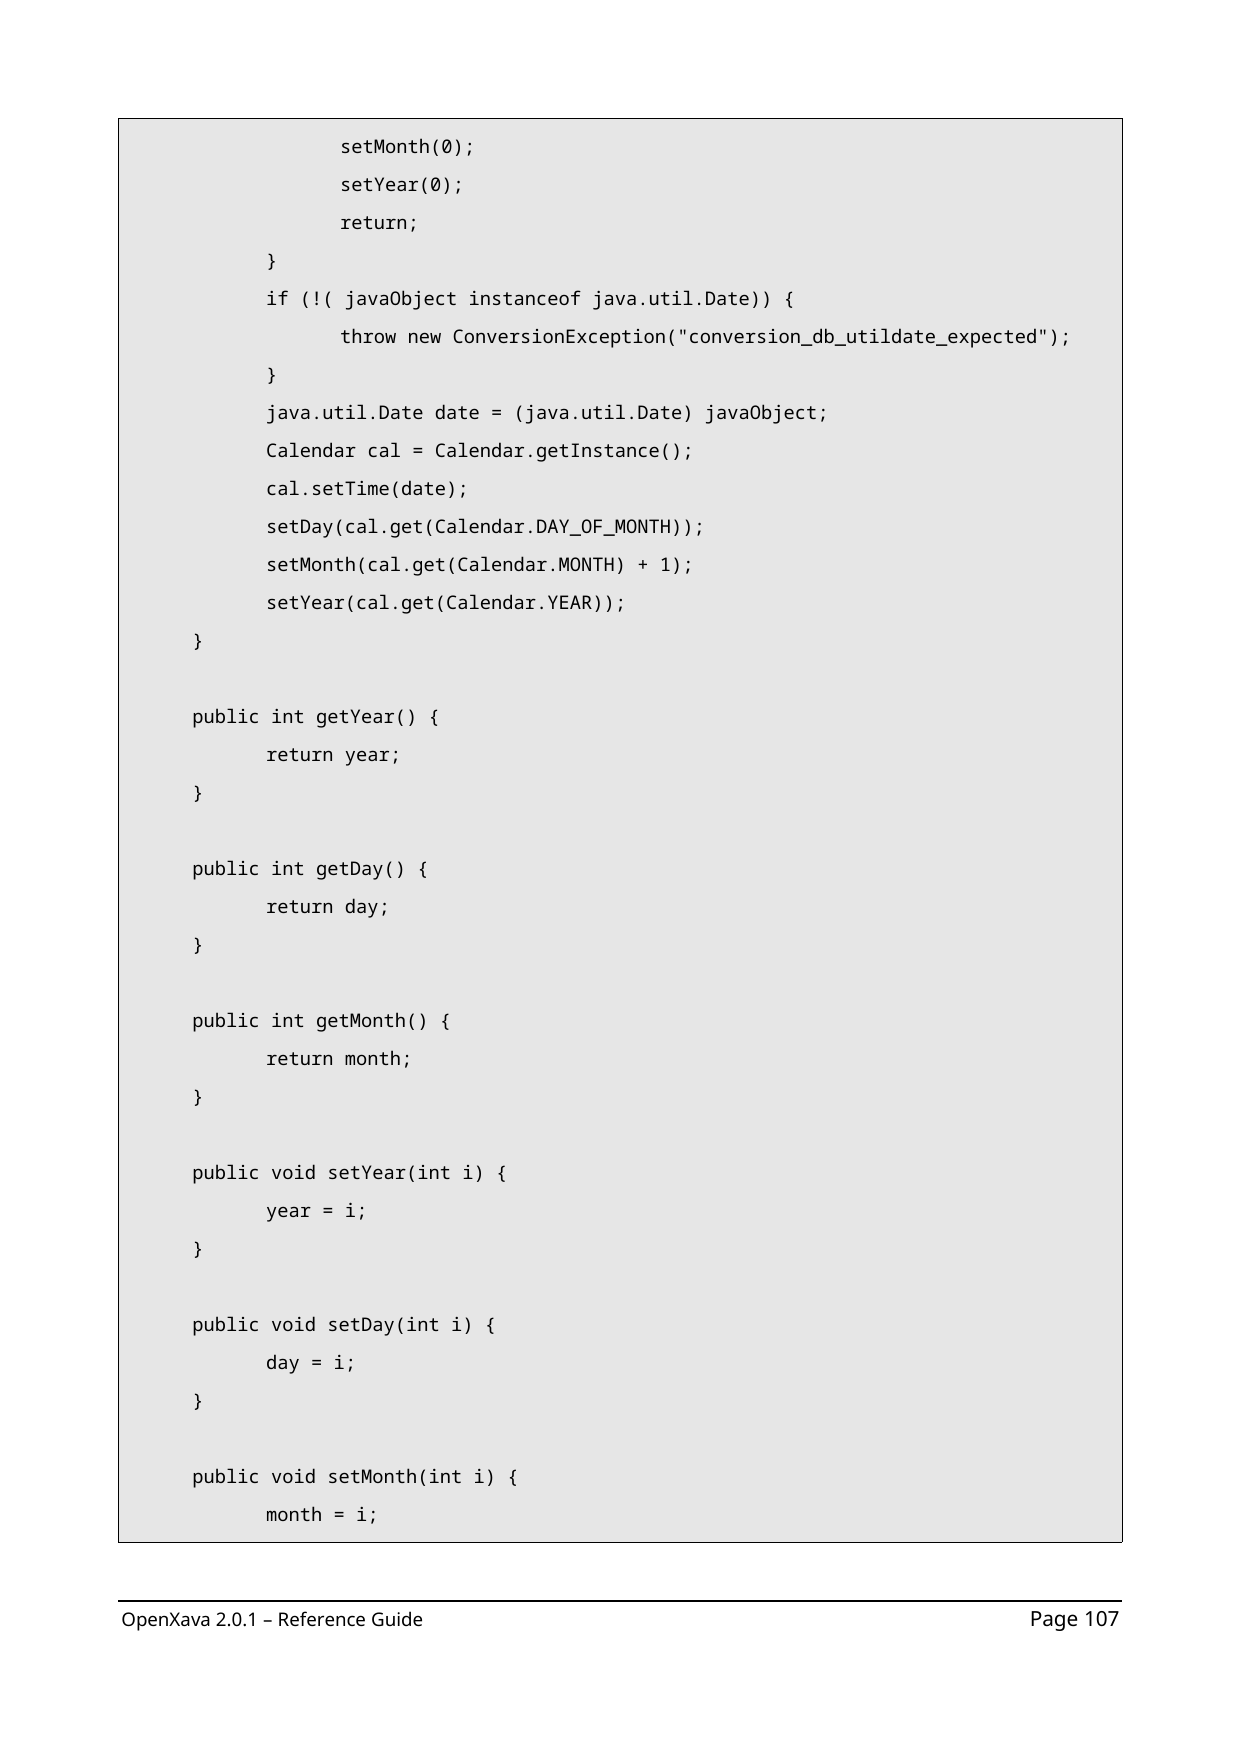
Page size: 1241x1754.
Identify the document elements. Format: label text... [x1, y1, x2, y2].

text } [119, 232, 1122, 270]
text public int getDay() { [119, 841, 1122, 878]
text java.util.Date date = (java.util.Date) javaObject; [119, 384, 1122, 422]
text return month; [119, 1031, 1122, 1069]
text return; [119, 194, 1122, 232]
text } [119, 764, 1122, 802]
text return day; [119, 878, 1122, 917]
text } [119, 1069, 1122, 1107]
text public int getMonth() { [119, 993, 1122, 1031]
text } [119, 917, 1122, 954]
text public void setMonth(int i) { [119, 1449, 1122, 1487]
text day = i; [119, 1335, 1122, 1373]
text public void setYear(int i) { [119, 1145, 1122, 1183]
text cal.setTime(date); [119, 460, 1122, 498]
text setYear(0); [119, 156, 1122, 194]
text month = i; [119, 1487, 1122, 1542]
text } [119, 612, 1122, 650]
text setDay(cal.get(Calendar.DAY_OF_MONTH)); [119, 498, 1122, 536]
text return year; [119, 726, 1122, 764]
text setMonth(0); [119, 119, 1122, 156]
text public int getYear() { [119, 688, 1122, 726]
text if (!( javaObject instanceof java.util.Date)) { [119, 270, 1122, 308]
text Calendar cal = Calendar.getInstance(); [119, 422, 1122, 460]
text } [119, 1221, 1122, 1259]
text throw new ConversionException("conversion_db_utildate_expected"); [119, 308, 1122, 346]
text } [119, 1373, 1122, 1411]
text setYear(cal.get(Calendar.YEAR)); [119, 574, 1122, 612]
text } [119, 346, 1122, 384]
text year = i; [119, 1183, 1122, 1221]
text setMonth(cal.get(Calendar.MONTH) + 1); [119, 536, 1122, 574]
text public void setDay(int i) { [119, 1297, 1122, 1335]
